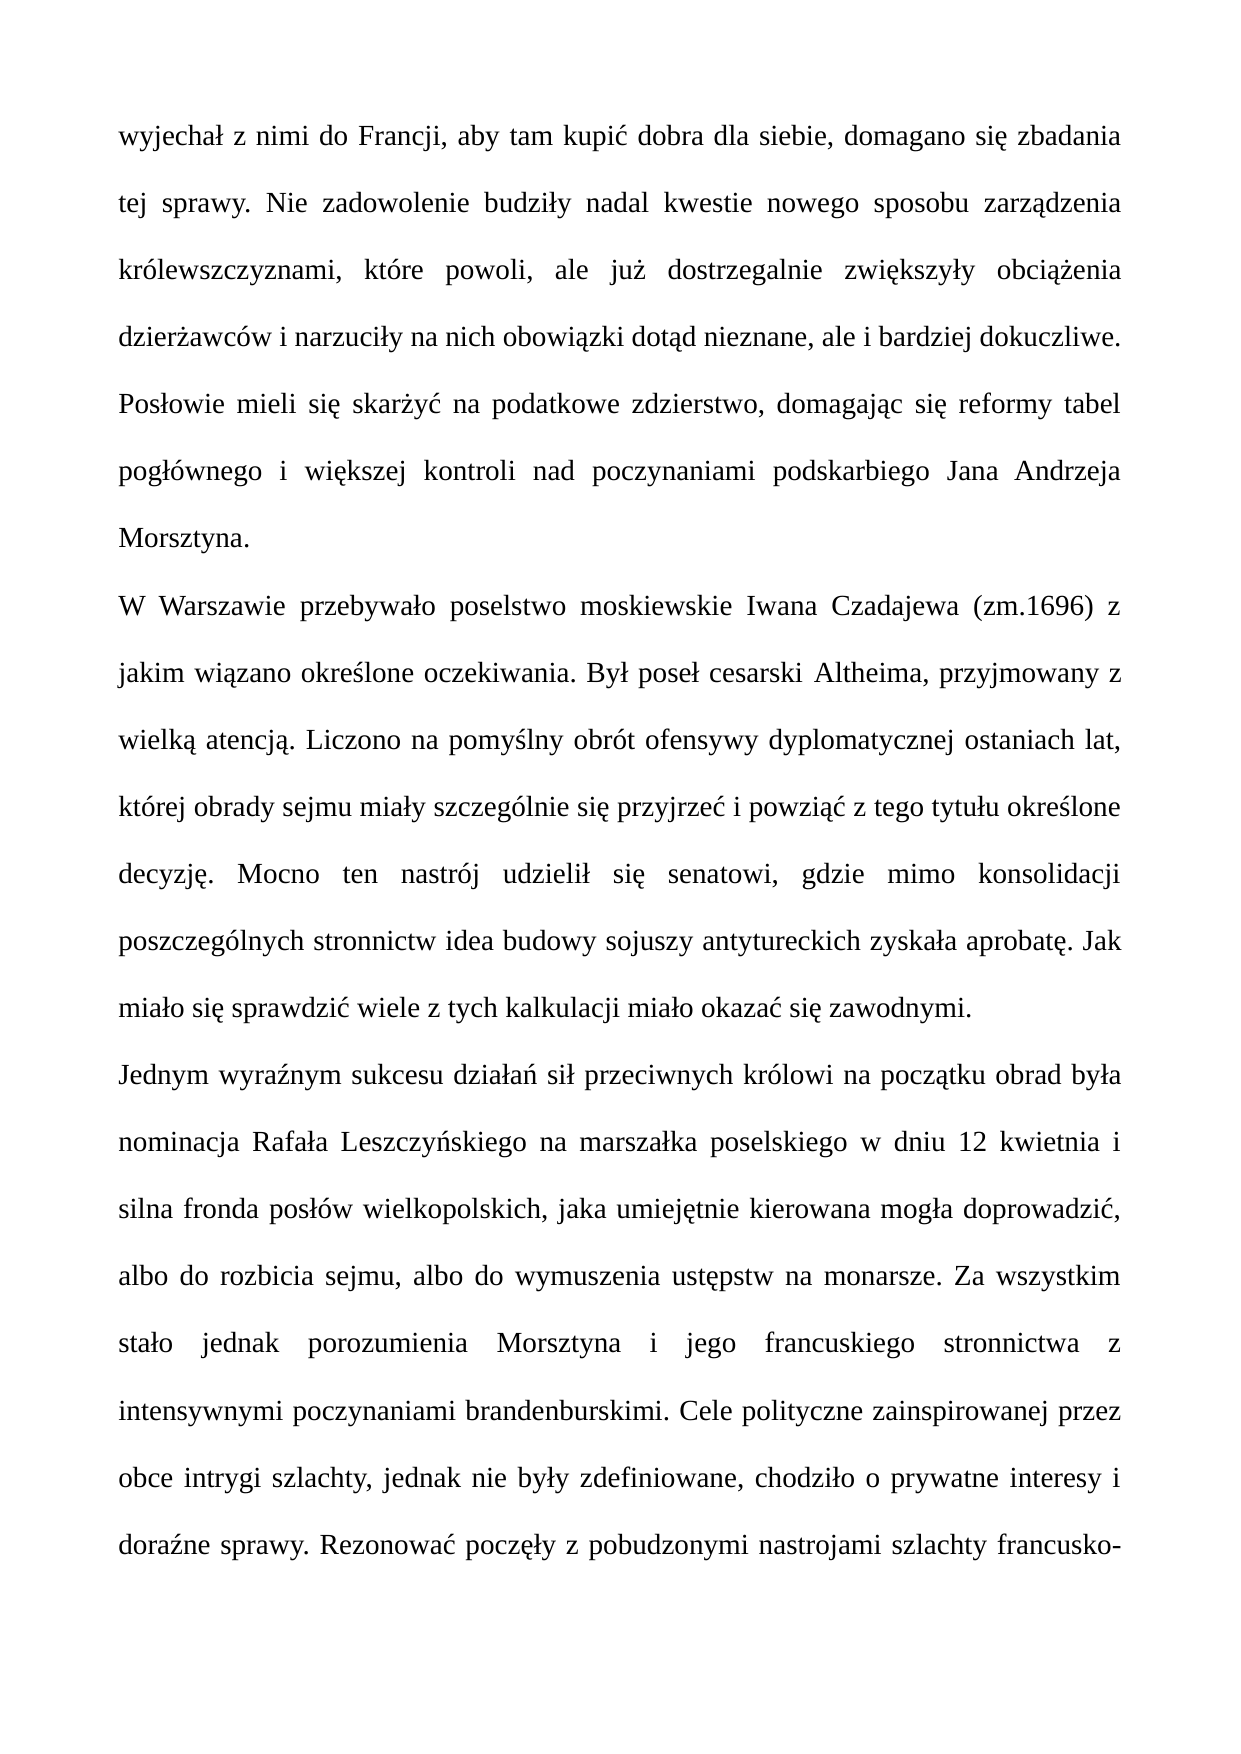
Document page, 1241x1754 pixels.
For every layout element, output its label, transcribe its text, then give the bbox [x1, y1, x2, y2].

text W Warszawie przebywało poselstwo moskiewskie Iwana Czadajewa (zm.1696) z jakim wiązano określone oczekiwania. Był poseł cesarski Altheima, przyjmowany z wielką atencją. Liczono na pomyślny obrót ofensywy dyplomatycznej ostaniach lat, której obrady sejmu miały szczególnie się przyjrzeć i powziąć z tego tytułu określone decyzję. Mocno ten nastrój udzielił się senatowi, gdzie mimo konsolidacji poszczególnych stronnictw idea budowy sojuszy antytureckich zyskała aprobatę. Jak miało się sprawdzić wiele z tych kalkulacji miało okazać się zawodnymi. [118, 588, 1122, 1024]
text wyjechał z nimi do Francji, aby tam kupić dobra dla siebie, domagano się zbadania tej sprawy. Nie zadowolenie budziły nadal kwestie nowego sposobu zarządzenia królewszczyznami, które powoli, ale już dostrzegalnie zwiększyły obciążenia dzierżawców i narzuciły na nich obowiązki dotąd nieznane, ale i bardziej dokuczliwe. Posłowie mieli się skarżyć na podatkowe zdzierstwo, domagając się reformy tabel pogłównego i większej kontroli nad poczynaniami podskarbiego Jana Andrzeja Morsztyna. [118, 118, 1122, 554]
text Jednym wyraźnym sukcesu działań sił przeciwnych królowi na początku obrad była nominacja Rafała Leszczyńskiego na marszałka poselskiego w dniu 12 kwietnia i silna fronda posłów wielkopolskich, jaka umiejętnie kierowana mogła doprowadzić, albo do rozbicia sejmu, albo do wymuszenia ustępstw na monarsze. Za wszystkim stało jednak porozumienia Morsztyna i jego francuskiego stronnictwa z intensywnymi poczynaniami brandenburskimi. Cele polityczne zainspirowanej przez obce intrygi szlachty, jednak nie były zdefiniowane, chodziło o prywatne interesy i doraźne sprawy. Rezonować poczęły z pobudzonymi nastrojami szlachty francusko- [118, 1057, 1122, 1560]
